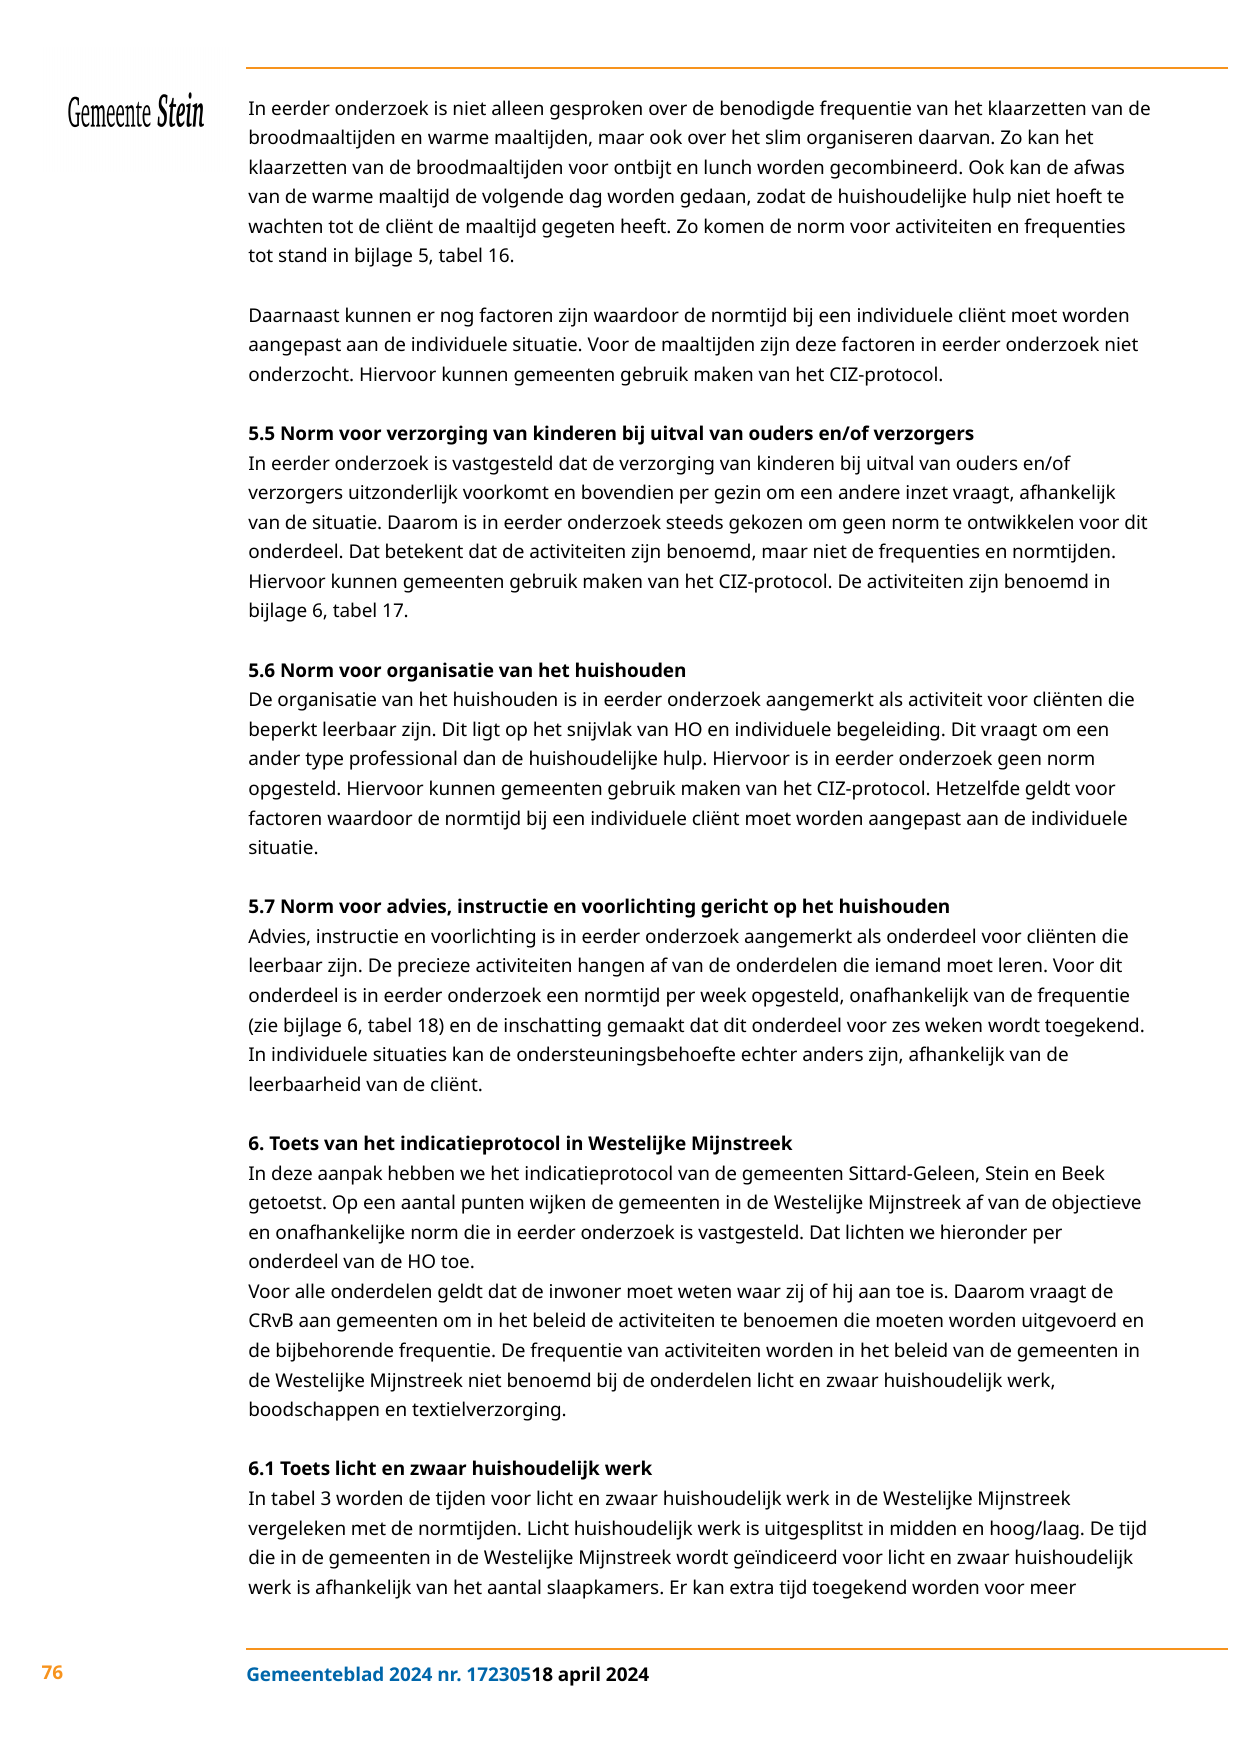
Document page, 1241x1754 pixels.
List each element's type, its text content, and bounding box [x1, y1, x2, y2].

text De organisatie van het huishouden is in eerder onderzoek aangemerkt als activiteit voor cliënten die beperkt leerbaar zijn. Dit ligt op het snijvlak van HO en individuele begeleiding. Dit vraagt om een ander type professional dan de huishoudelijke hulp. Hiervoor is in eerder onderzoek geen norm opgesteld. Hiervoor kunnen gemeenten gebruik maken van het CIZ-protocol. Hetzelfde geldt voor factoren waardoor de normtijd bij een individuele cliënt moet worden aangepast aan de individuele situatie. [248, 686, 1152, 860]
text In tabel 3 worden de tijden voor licht en zwaar huishoudelijk werk in de Westelijke Mijnstreek vergeleken met de normtijden. Licht huishoudelijk werk is uitgesplitst in midden en hoog/laag. De tijd die in de gemeenten in de Westelijke Mijnstreek wordt geïndiceerd voor licht en zwaar huishoudelijk werk is afhankelijk van het aantal slaapkamers. Er kan extra tijd toegekend worden voor meer [248, 1485, 1152, 1600]
text In eerder onderzoek is niet alleen gesproken over de benodigde frequentie van het klaarzetten van de broodmaaltijden en warme maaltijden, maar ook over het slim organiseren daarvan. Zo kan het klaarzetten van de broodmaaltijden voor ontbijt en lunch worden gecombineerd. Ook kan de afwas van de warme maaltijd de volgende dag worden gedaan, zodat de huishoudelijke hulp niet hoeft te wachten tot de cliënt de maaltijd gegeten heeft. Zo komen de norm voor activiteiten en frequenties tot stand in bijlage 5, tabel 16. [248, 95, 1152, 268]
text Advies, instructie en voorlichting is in eerder onderzoek aangemerkt als onderdeel voor cliënten die leerbaar zijn. De precieze activiteiten hangen af van de onderdelen die iemand moet leren. Voor dit onderdeel is in eerder onderzoek een normtijd per week opgesteld, onafhankelijk van de frequentie (zie bijlage 6, tabel 18) en de inschatting gemaakt dat dit onderdeel voor zes weken wordt toegekend. In individuele situaties kan de ondersteuningsbehoefte echter anders zijn, afhankelijk van de leerbaarheid van de cliënt. [248, 923, 1152, 1097]
text In deze aanpak hebben we het indicatieprotocol van de gemeenten Sittard-Geleen, Stein en Beek getoetst. Op een aantal punten wijken de gemeenten in de Westelijke Mijnstreek af van de objectieve en onafhankelijke norm die in eerder onderzoek is vastgesteld. Dat lichten we hieronder per onderdeel van de HO toe. [248, 1160, 1152, 1274]
text 5.6 Norm voor organisatie van het huishouden [248, 657, 1152, 683]
text 6. Toets van het indicatieprotocol in Westelijke Mijnstreek [248, 1130, 1152, 1156]
text Voor alle onderdelen geldt dat de inwoner moet weten waar zij of hij aan toe is. Daarom vraagt de CRvB aan gemeenten om in het beleid de activiteiten te benoemen die moeten worden uitgevoerd en de bijbehorende frequentie. De frequentie van activiteiten worden in het beleid van de gemeenten in de Westelijke Mijnstreek niet benoemd bij de onderdelen licht en zwaar huishoudelijk werk, boodschappen en textielverzorging. [248, 1278, 1152, 1422]
text 6.1 Toets licht en zwaar huishoudelijk werk [248, 1456, 1152, 1481]
text In eerder onderzoek is vastgesteld dat de verzorging van kinderen bij uitval van ouders en/of verzorgers uitzonderlijk voorkomt en bovendien per gezin om een andere inzet vraagt, afhankelijk van de situatie. Daarom is in eerder onderzoek steeds gekozen om geen norm te ontwikkelen voor dit onderdeel. Dat betekent dat de activiteiten zijn benoemd, maar niet de frequenties en normtijden. Hiervoor kunnen gemeenten gebruik maken van het CIZ-protocol. De activiteiten zijn benoemd in bijlage 6, tabel 17. [248, 450, 1152, 623]
text 5.7 Norm voor advies, instructie en voorlichting gericht op het huishouden [248, 893, 1152, 919]
text 5.5 Norm voor verzorging van kinderen bij uitval van ouders en/of verzorgers [248, 420, 1152, 446]
text Daarnaast kunnen er nog factoren zijn waardoor de normtijd bij een individuele cliënt moet worden aangepast aan de individuele situatie. Voor de maaltijden zijn deze factoren in eerder onderzoek niet onderzocht. Hiervoor kunnen gemeenten gebruik maken van het CIZ-protocol. [248, 302, 1152, 387]
picture [41, 47, 231, 172]
